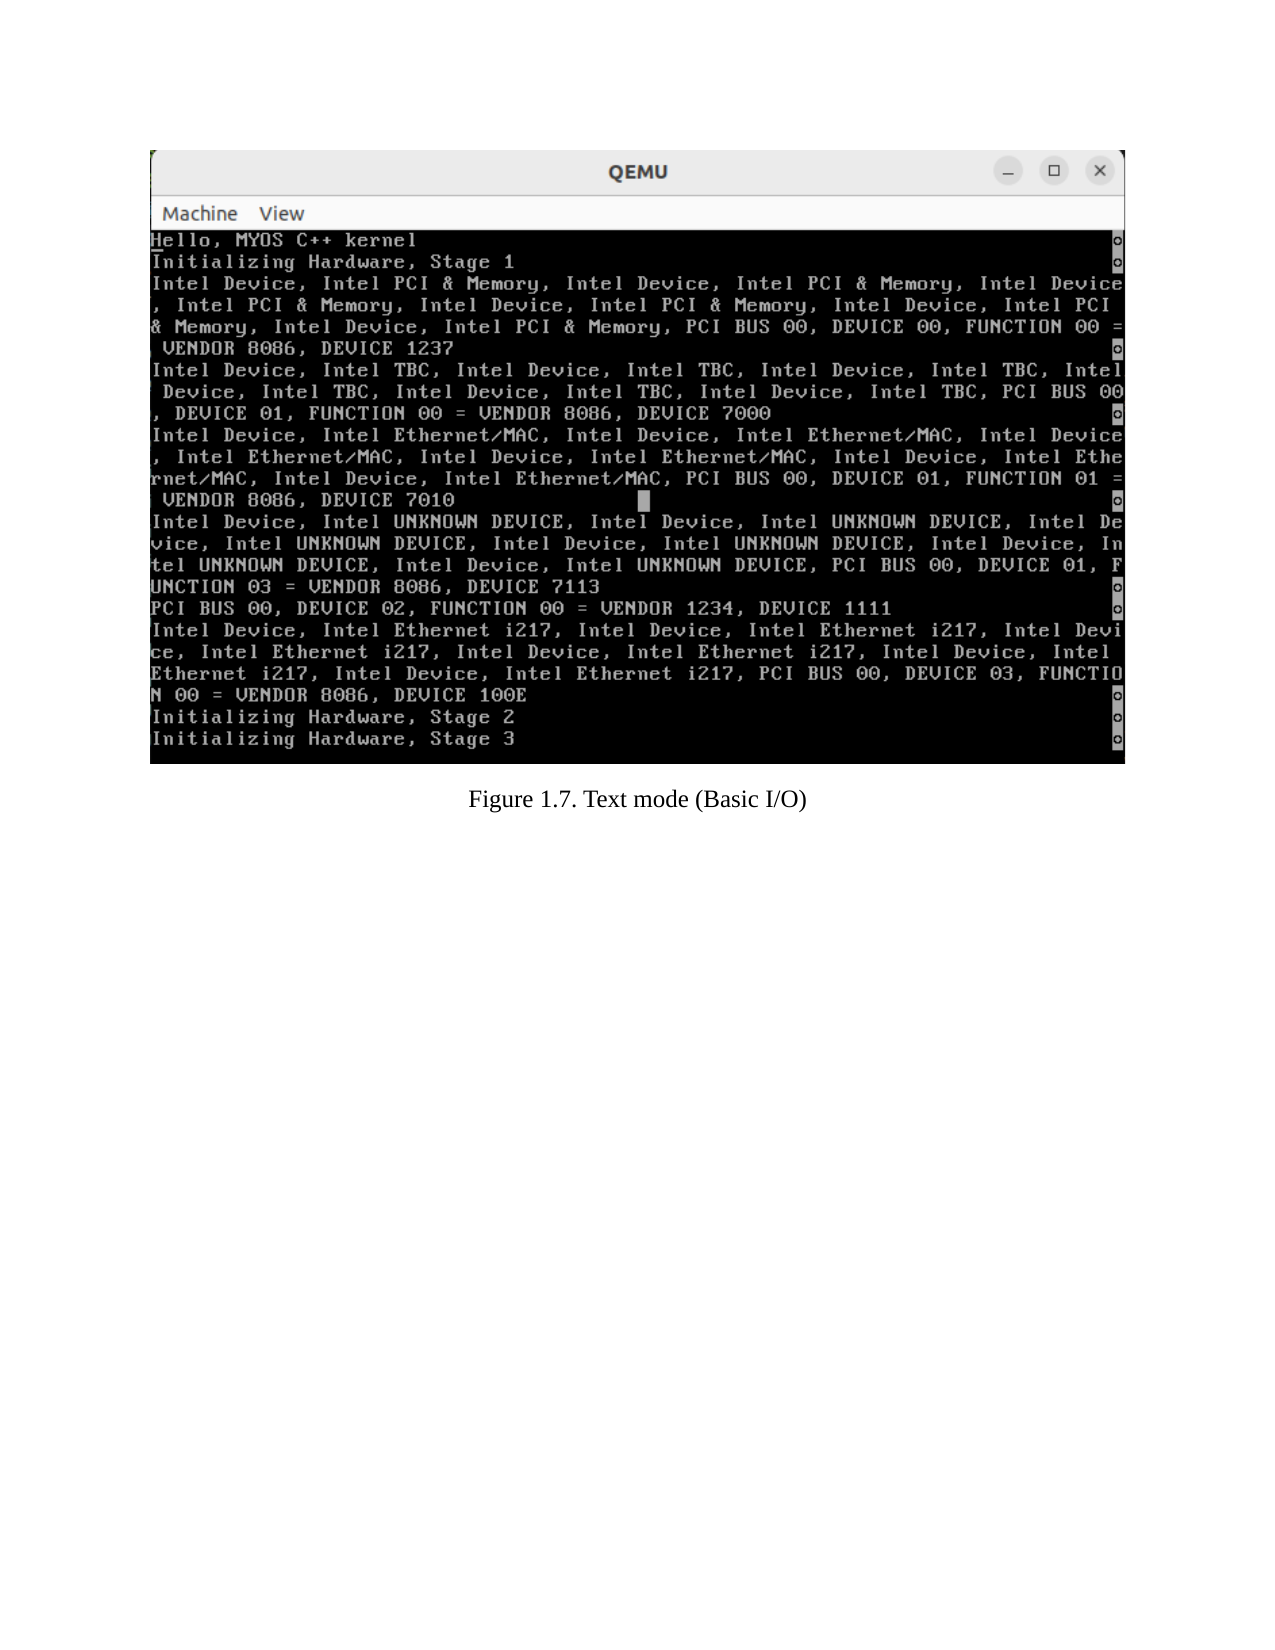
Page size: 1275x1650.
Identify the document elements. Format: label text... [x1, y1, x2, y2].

text Figure 1.7. Text mode (Basic I/O) [150, 784, 1125, 813]
